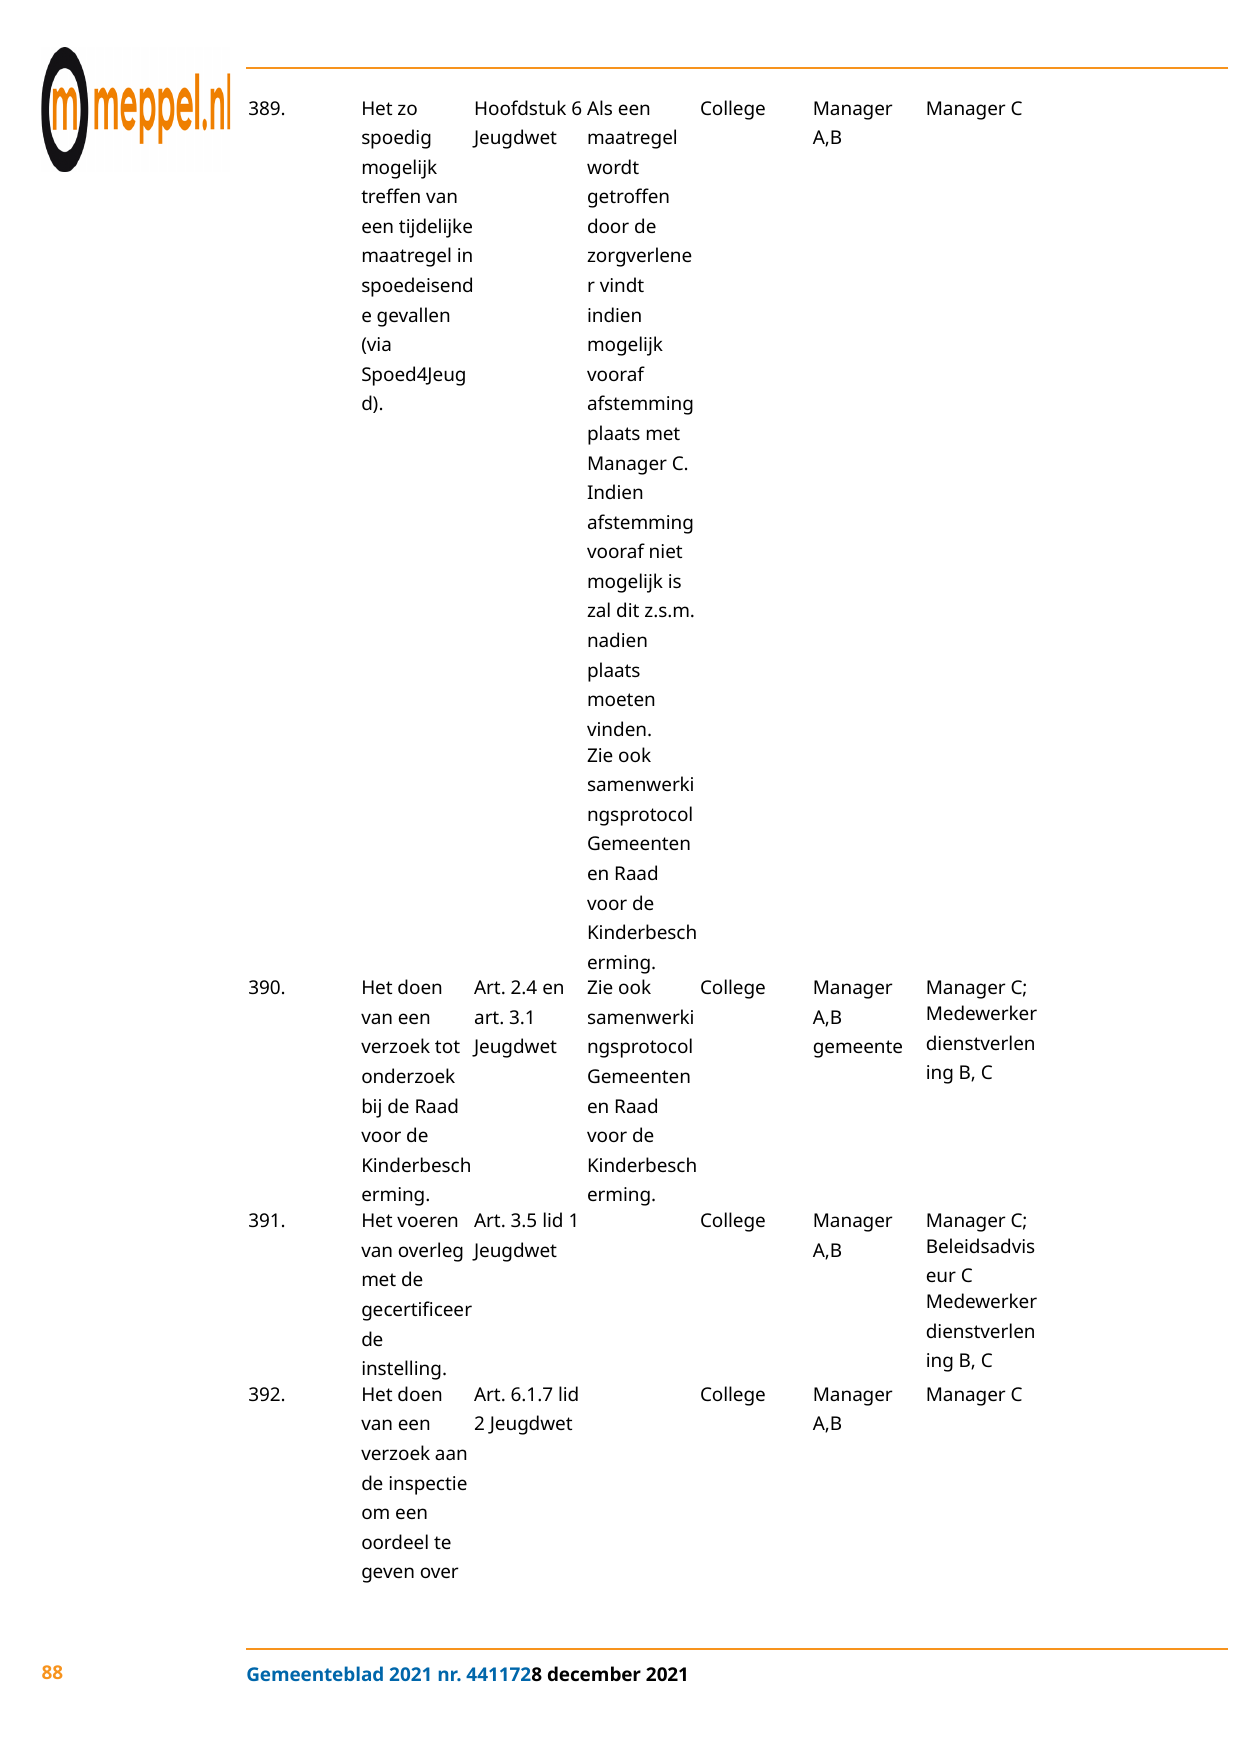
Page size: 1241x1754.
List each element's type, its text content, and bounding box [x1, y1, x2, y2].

table_cell Medewerker dienstverlening B, C [926, 1289, 1038, 1381]
table_cell [587, 1381, 700, 1584]
table_cell Het zo spoedig mogelijk treffen van een tijdelijke maatregel in spoedeisende gevallen (via Spoed4Jeugd). [361, 95, 474, 974]
table_cell Zie ook samenwerkingsprotocol Gemeenten en Raad voor de Kinderbescherming. [587, 742, 700, 974]
table_cell Art. 3.5 lid 1 Jeugdwet [474, 1208, 587, 1381]
table_cell 391. [248, 1208, 361, 1381]
table_cell College [700, 1381, 813, 1584]
table_cell Manager C [926, 1381, 1038, 1584]
table_cell Het doen van een verzoek tot onderzoek bij de Raad voor de Kinderbescherming. [361, 975, 474, 1207]
table_cell Als een maatregel wordt getroffen door de zorgverlener vindt indien mogelijk vooraf afstemming plaats met Manager C. Indien afstemming vooraf niet mogelijk is zal dit z.s.m. nadien plaats moeten vinden. [587, 95, 700, 742]
table_cell Manager C; [926, 975, 1038, 1000]
table_cell Manager C [926, 95, 1038, 974]
table_cell Het voeren van overleg met de gecertificeerde instelling. [361, 1208, 474, 1381]
table_cell Medewerker dienstverlening B, C [926, 1000, 1038, 1207]
table_cell College [700, 95, 813, 974]
table_cell Het doen van een verzoek aan de inspectie om een oordeel te geven over [361, 1381, 474, 1584]
table_cell 390. [248, 975, 361, 1207]
table_cell Manager A,B gemeente [813, 975, 926, 1207]
table_cell 392. [248, 1381, 361, 1584]
table_cell College [700, 975, 813, 1207]
table_cell Beleidsadviseur C [926, 1233, 1038, 1288]
table_cell Manager A,B [813, 95, 926, 974]
table_cell 389. [248, 95, 361, 974]
table_cell College [700, 1208, 813, 1381]
table_cell Manager A,B [813, 1381, 926, 1584]
table_cell Zie ook samenwerkingsprotocol Gemeenten en Raad voor de Kinderbescherming. [587, 975, 700, 1207]
table_cell Manager C; [926, 1208, 1038, 1233]
table_cell Art. 2.4 en art. 3.1 Jeugdwet [474, 975, 587, 1207]
table_cell Manager A,B [813, 1208, 926, 1381]
table_cell [587, 1208, 700, 1381]
picture [41, 47, 231, 172]
table_cell Art. 6.1.7 lid 2 Jeugdwet [474, 1381, 587, 1584]
table_cell Hoofdstuk 6 Jeugdwet [474, 95, 587, 974]
